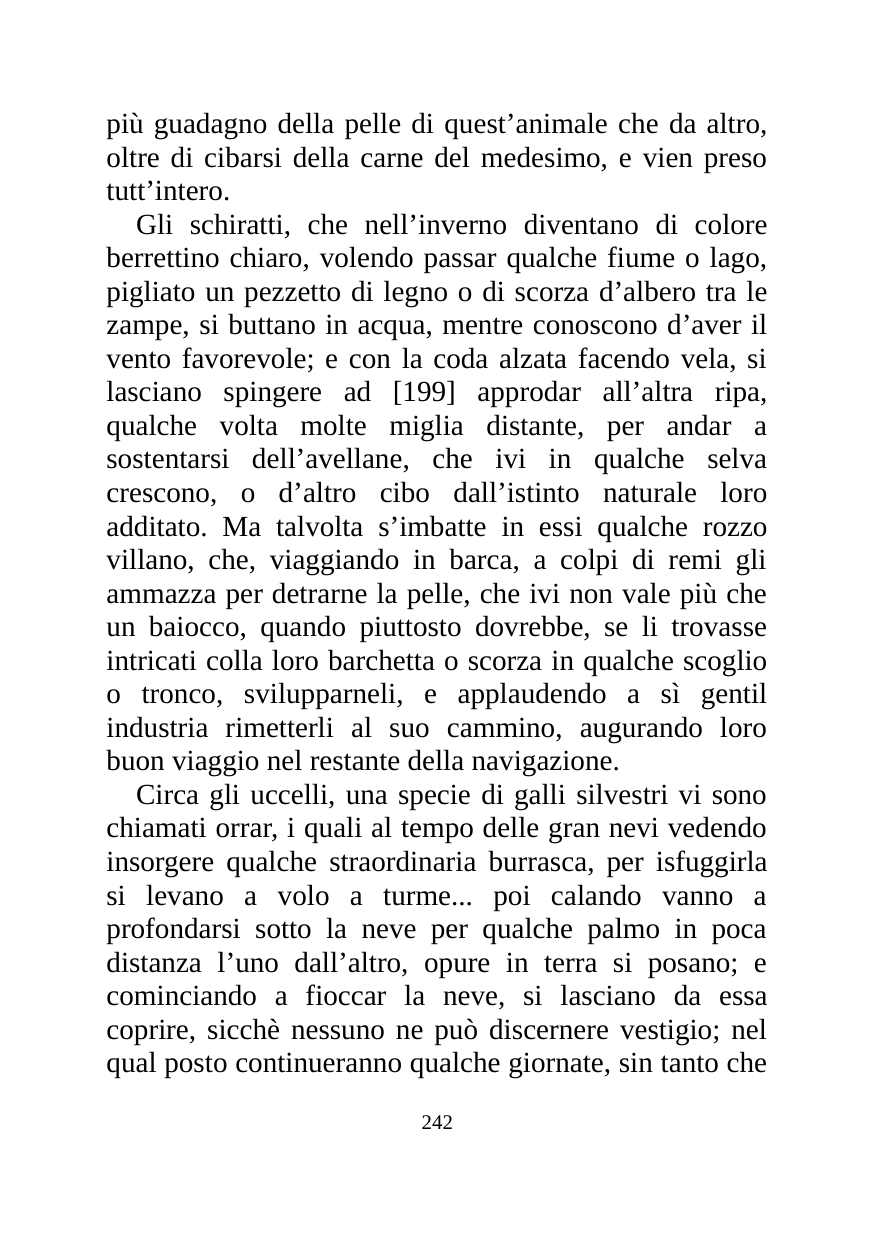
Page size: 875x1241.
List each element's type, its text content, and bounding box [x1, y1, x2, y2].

text Circa gli uccelli, una specie di galli silvestri vi sono chiamati orrar, i quali al tempo delle gran nevi vedendo insorgere qualche straordinaria burrasca, per isfuggirla si levano a volo a turme... poi calando vanno a profondarsi sotto la neve per qualche palmo in poca distanza l’uno dall’altro, opure in terra si posano; e cominciando a fioccar la neve, si lasciano da essa coprire, sicchè nessuno ne può discernere vestigio; nel qual posto continueranno qualche giornate, sin tanto che [106, 777, 768, 1079]
text più guadagno della pelle di quest’animale che da altro, oltre di cibarsi della carne del medesimo, e vien preso tutt’intero. [106, 106, 768, 207]
text Gli schiratti, che nell’inverno diventano di colore berrettino chiaro, volendo passar qualche fiume o lago, pigliato un pezzetto di legno o di scorza d’albero tra le zampe, si buttano in acqua, mentre conoscono d’aver il vento favorevole; e con la coda alzata facendo vela, si lasciano spingere ad [199] approdar all’altra ripa, qualche volta molte miglia distante, per andar a sostentarsi dell’avellane, che ivi in qualche selva crescono, o d’altro cibo dall’istinto naturale loro additato. Ma talvolta s’imbatte in essi qualche rozzo villano, che, viaggiando in barca, a colpi di remi gli ammazza per detrarne la pelle, che ivi non vale più che un baiocco, quando piuttosto dovrebbe, se li trovasse intricati colla loro barchetta o scorza in qualche scoglio o tronco, svilupparneli, e applaudendo a sì gentil industria rimetterli al suo cammino, augurando loro buon viaggio nel restante della navigazione. [106, 207, 768, 777]
